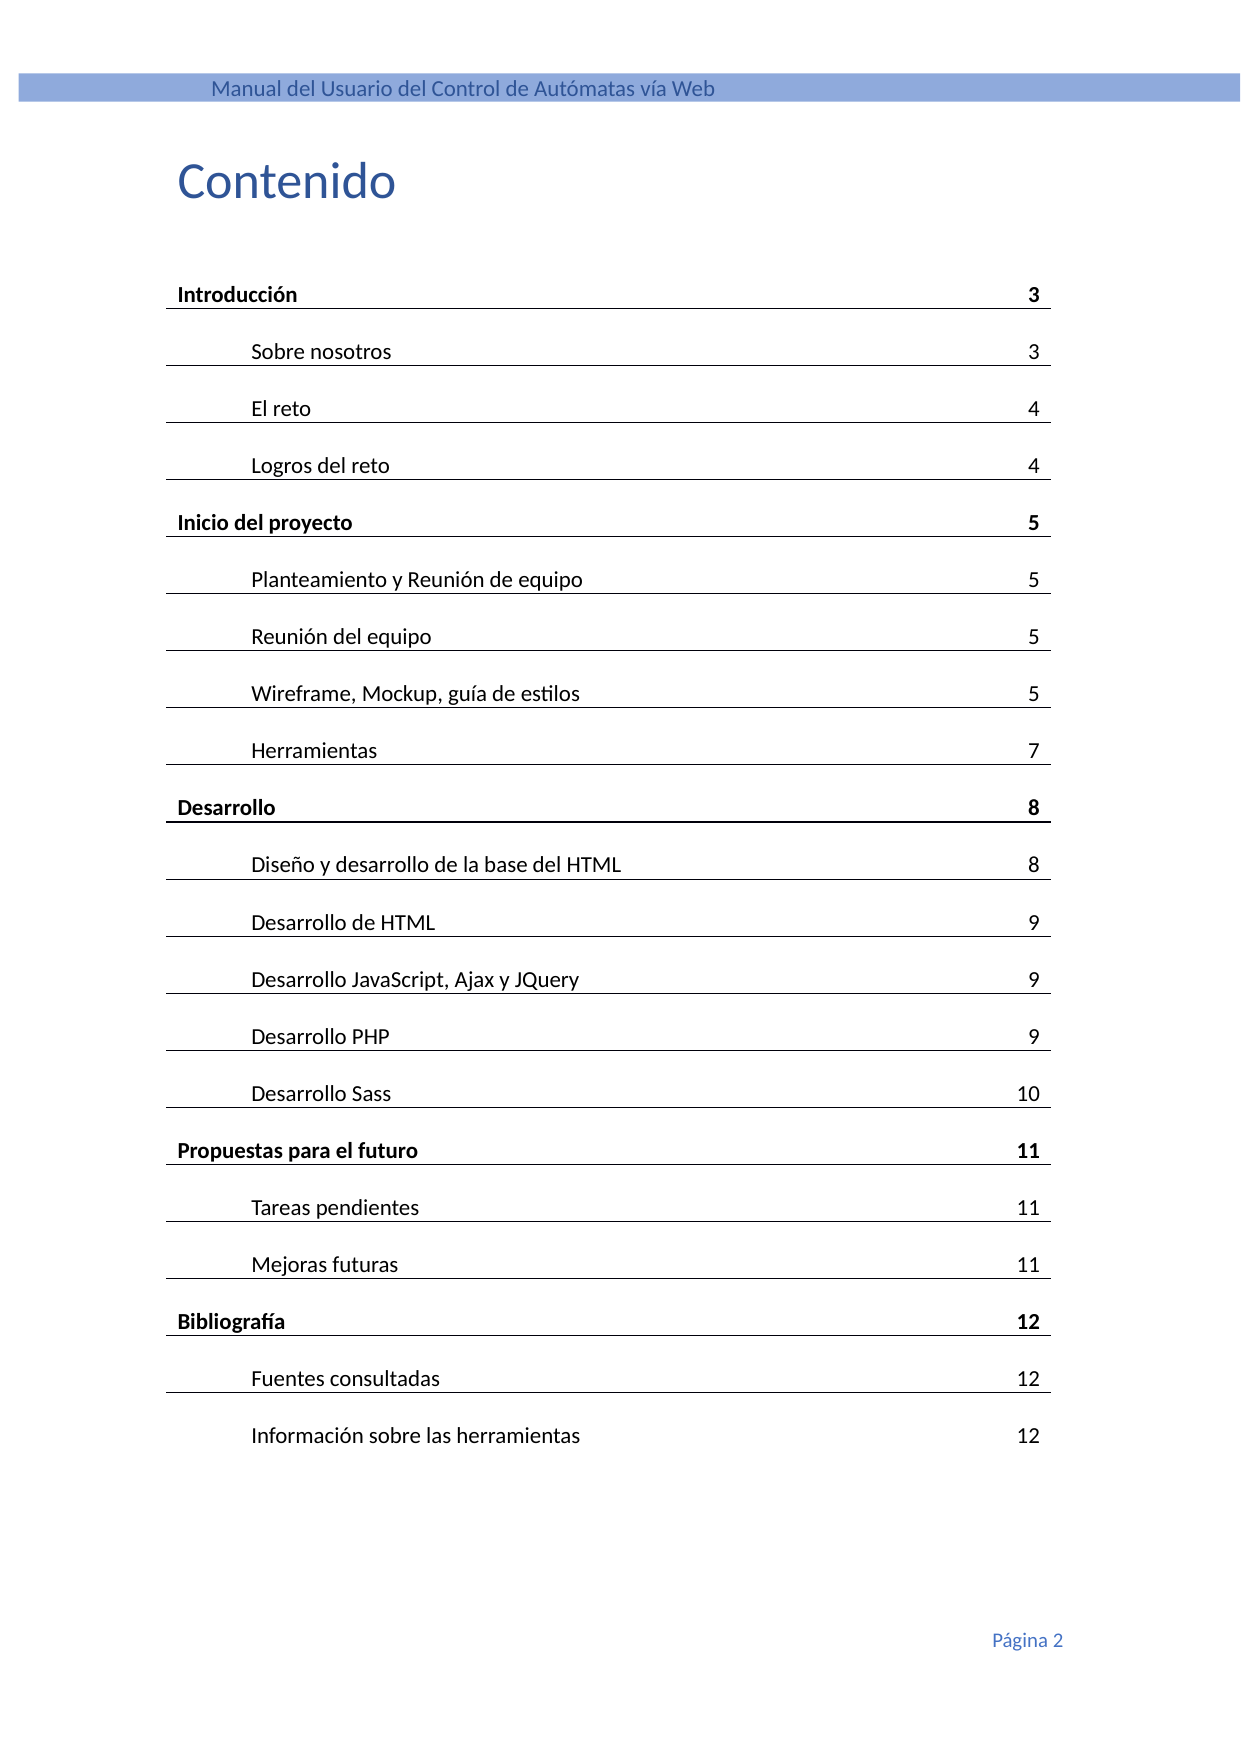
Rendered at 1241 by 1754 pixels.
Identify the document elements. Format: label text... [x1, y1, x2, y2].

table_cell Mejoras futuras [166, 1222, 948, 1278]
table_cell Propuestas para el futuro [166, 1108, 948, 1164]
table_cell 5 [948, 594, 1051, 650]
table_cell Desarrollo [166, 765, 948, 821]
table_cell 3 [948, 309, 1051, 365]
table_cell 5 [948, 537, 1051, 593]
table_cell Desarrollo Sass [166, 1051, 948, 1107]
table_cell 11 [948, 1222, 1051, 1278]
table_cell 4 [948, 423, 1051, 479]
table_cell Tareas pendientes [166, 1165, 948, 1221]
table_cell Planteamiento y Reunión de equipo [166, 537, 948, 593]
table_cell Herramientas [166, 708, 948, 764]
table_cell Desarrollo de HTML [166, 880, 948, 936]
table_cell Sobre nosotros [166, 309, 948, 365]
table_cell Logros del reto [166, 423, 948, 479]
table_cell Inicio del proyecto [166, 480, 948, 536]
table_cell 9 [948, 880, 1051, 936]
table_cell Fuentes consultadas [166, 1336, 948, 1392]
table_cell Diseño y desarrollo de la base del HTML [166, 823, 948, 878]
table_cell 12 [948, 1279, 1051, 1335]
text Contenido [177, 148, 1063, 211]
table_cell 5 [948, 651, 1051, 707]
table_header Introducción [166, 280, 948, 308]
table_cell 8 [948, 765, 1051, 821]
table_cell Información sobre las herramientas [166, 1393, 948, 1449]
table_cell 5 [948, 480, 1051, 536]
table_cell Desarrollo JavaScript, Ajax y JQuery [166, 937, 948, 993]
table_header 3 [948, 280, 1051, 308]
table_cell Bibliografía [166, 1279, 948, 1335]
table_cell 11 [948, 1165, 1051, 1221]
table_cell El reto [166, 366, 948, 422]
table_cell 8 [948, 823, 1051, 878]
table_cell Wireframe, Mockup, guía de estilos [166, 651, 948, 707]
table_cell 10 [948, 1051, 1051, 1107]
table_cell 7 [948, 708, 1051, 764]
table_cell 11 [948, 1108, 1051, 1164]
table_cell 4 [948, 366, 1051, 422]
table_cell 12 [948, 1336, 1051, 1392]
table_cell Reunión del equipo [166, 594, 948, 650]
table_cell 9 [948, 937, 1051, 993]
table_cell 9 [948, 994, 1051, 1050]
table_cell 12 [948, 1393, 1051, 1449]
table_cell Desarrollo PHP [166, 994, 948, 1050]
